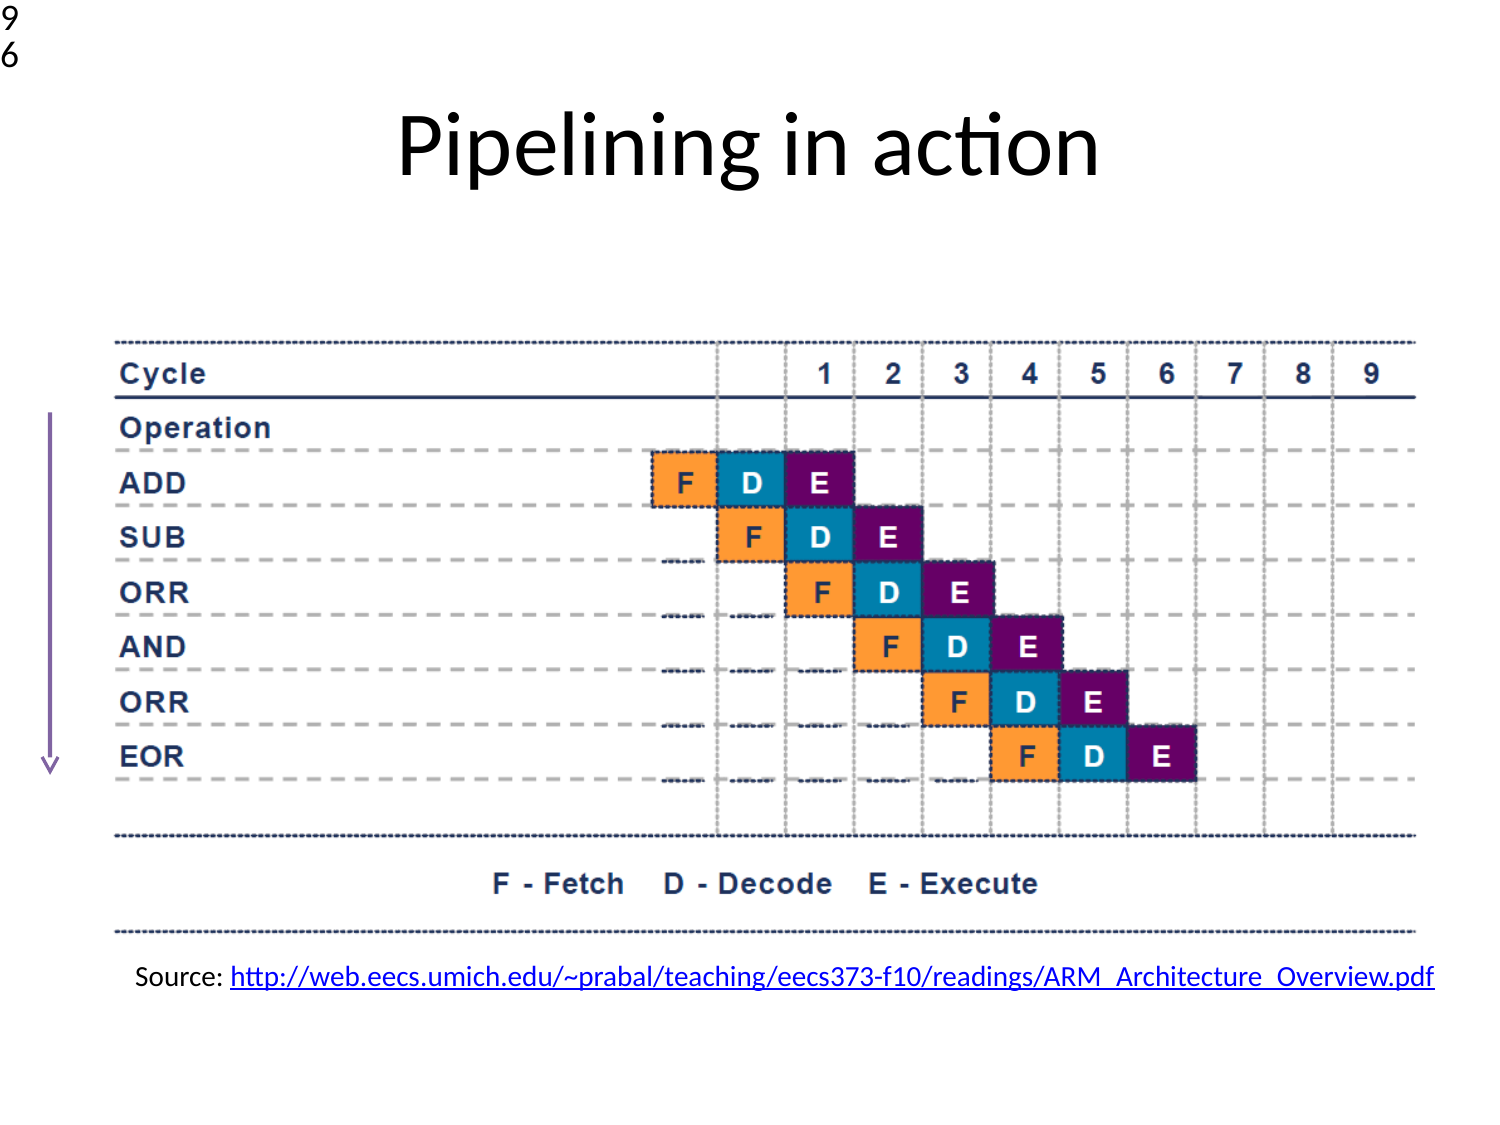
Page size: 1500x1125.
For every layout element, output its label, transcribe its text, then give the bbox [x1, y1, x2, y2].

title Pipelining in action [75, 45, 1425, 233]
text_box Source: http://web.eecs.umich.edu/~prabal/teaching/eecs373-f10/readings/ARM_Architecture_Overview.pdf [120, 949, 1451, 1035]
picture [75, 316, 1425, 952]
